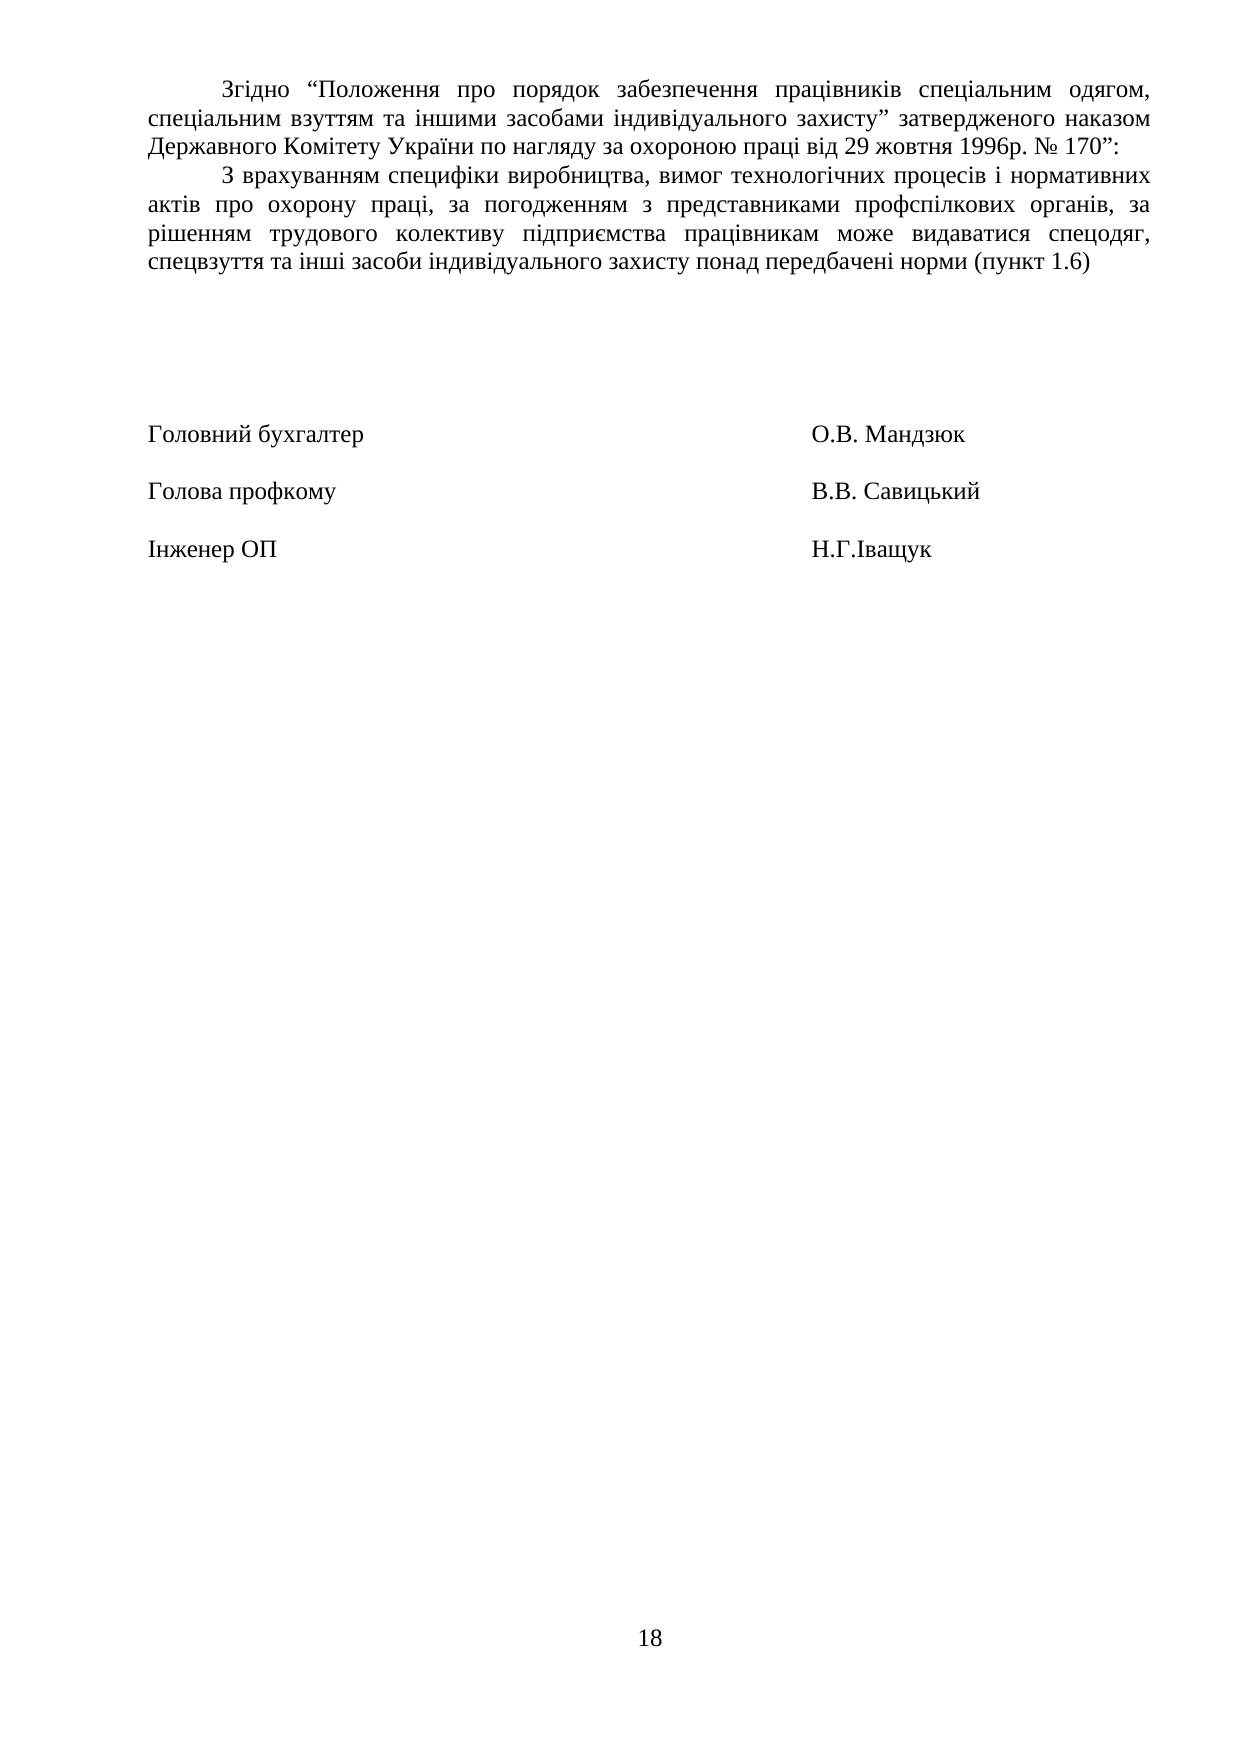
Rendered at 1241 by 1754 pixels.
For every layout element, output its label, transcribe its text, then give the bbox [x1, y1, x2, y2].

text Головний бухгалтер О.В. Мандзюк [148, 419, 1152, 448]
text Голова профкому В.В. Савицький [148, 476, 1152, 505]
text Інженер ОП Н.Г.Іващук [148, 534, 1152, 563]
text Згідно “Положення про порядок забезпечення працівників спеціальним одягом, спеціальним взуттям та іншими засобами індивідуального захисту” затвердженого наказом Державного Комітету України по нагляду за охороною праці від 29 жовтня 1996р. № 170”: [148, 74, 1152, 160]
text З врахуванням специфіки виробництва, вимог технологічних процесів і нормативних актів про охорону праці, за погодженням з представниками профспілкових органів, за рішенням трудового колективу підприємства працівникам може видаватися спецодяг, спецвзуття та інші засоби індивідуального захисту понад передбачені норми (пункт 1.6) [148, 160, 1152, 275]
